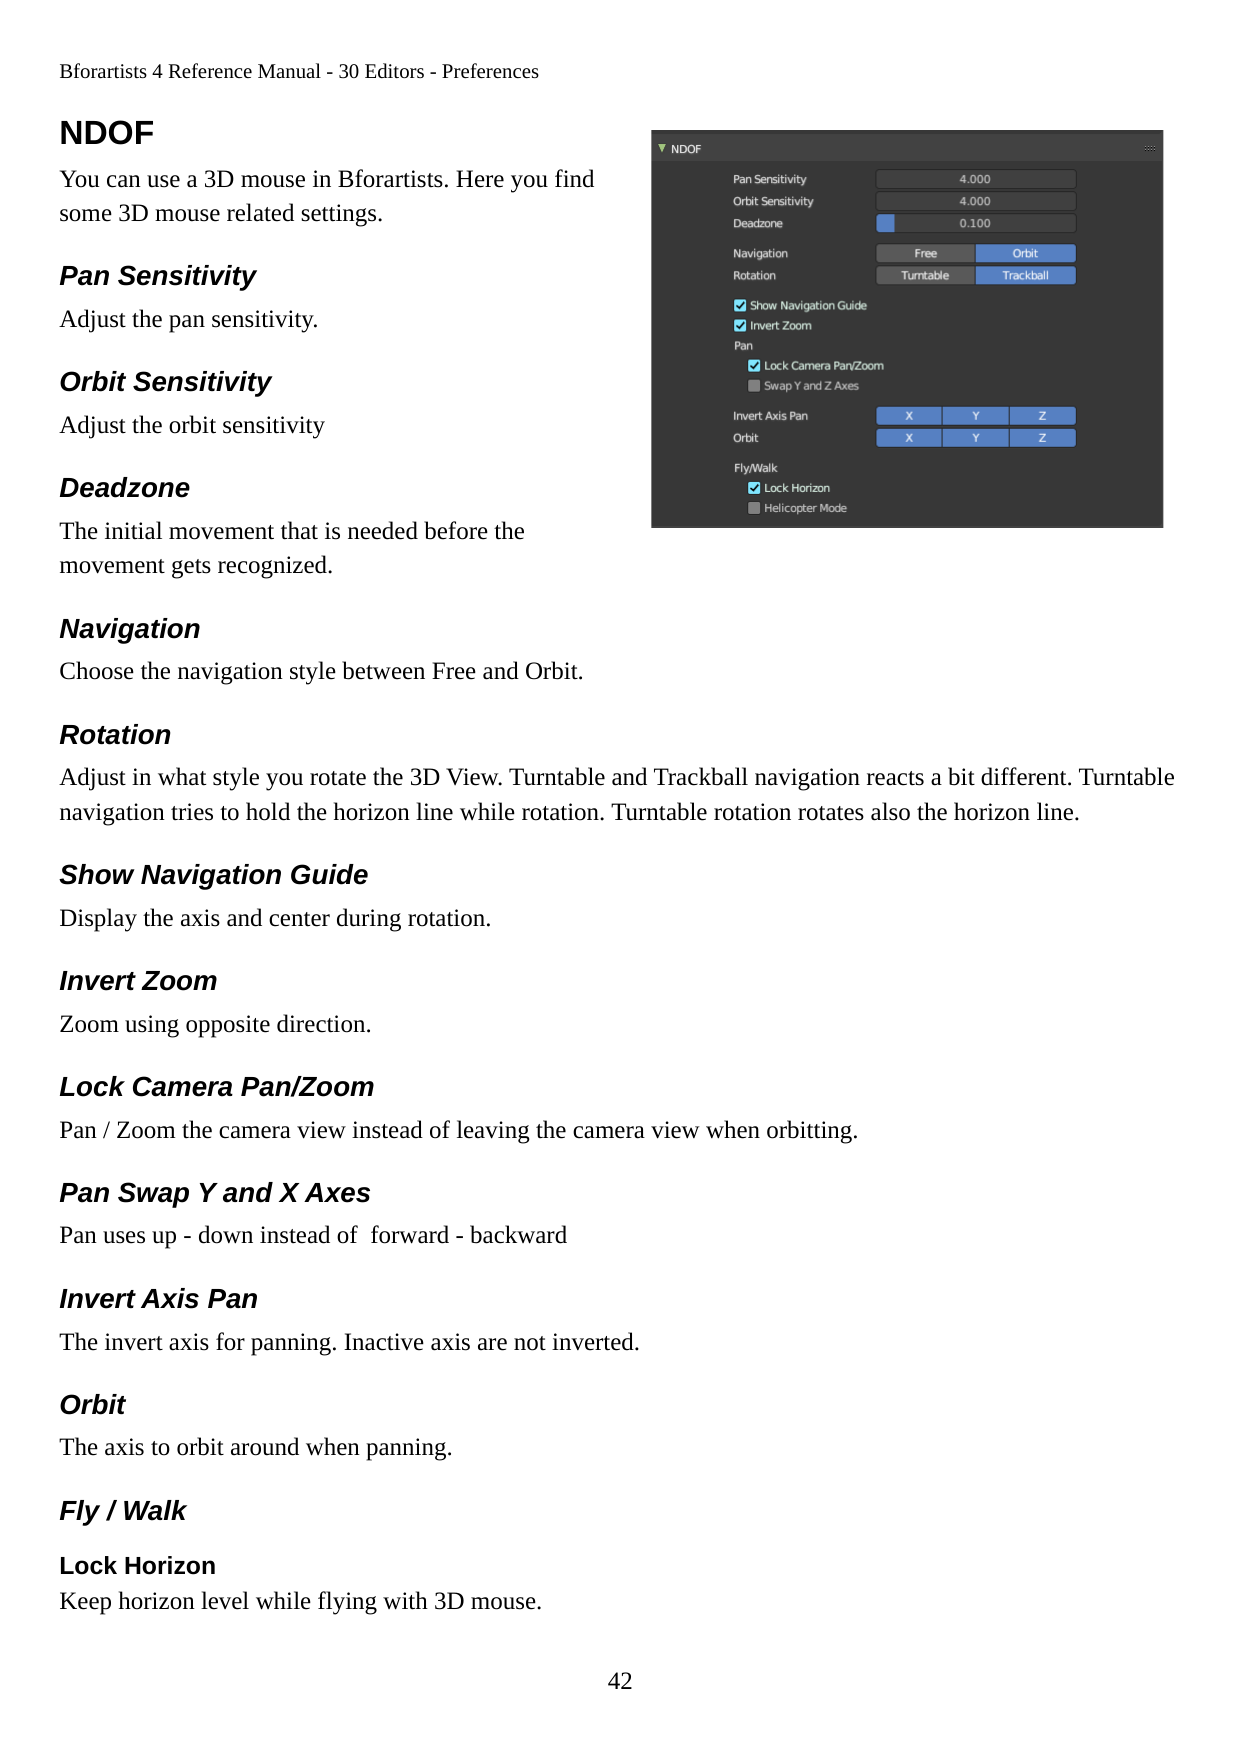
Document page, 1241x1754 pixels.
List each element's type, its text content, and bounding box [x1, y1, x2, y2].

subtitle [1164, 472, 1181, 503]
subtitle Invert Axis Pan [59, 1282, 1181, 1314]
text The invert axis for panning. Inactive axis are not inverted. [59, 1327, 1181, 1355]
subtitle Pan Sensitivity [59, 260, 651, 292]
picture [651, 130, 1164, 528]
text Adjust the pan sensitivity. [59, 304, 651, 333]
subtitle Lock Horizon [59, 1551, 1181, 1579]
subtitle Invert Zoom [59, 964, 1181, 996]
subtitle [1164, 366, 1181, 398]
subtitle [1164, 260, 1181, 292]
text The axis to orbit around when panning. [59, 1432, 1181, 1461]
text The initial movement that is needed before the movement gets recognized. [59, 516, 1181, 579]
subtitle Show Navigation Guide [59, 858, 1181, 890]
text Display the axis and center during rotation. [59, 903, 1181, 932]
text Pan / Zoom the camera view instead of leaving the camera view when orbitting. [59, 1115, 1181, 1143]
text Pan uses up - down instead of forward - backward [59, 1221, 1181, 1249]
text Zoom using opposite direction. [59, 1009, 1181, 1037]
subtitle Orbit Sensitivity [59, 366, 651, 398]
subtitle NDOF [59, 113, 1181, 151]
subtitle Lock Camera Pan/Zoom [59, 1070, 1181, 1102]
text Adjust the orbit sensitivity [59, 410, 651, 439]
text Choose the navigation style between Free and Orbit. [59, 656, 1181, 685]
text You can use a 3D mouse in Bforartists. Here you find some 3D mouse related settings. [59, 164, 651, 227]
text Keep horizon level while flying with 3D mouse. [59, 1586, 1181, 1614]
subtitle Deadzone [59, 472, 651, 503]
subtitle Rotation [59, 718, 1181, 750]
subtitle Fly / Walk [59, 1494, 1181, 1526]
subtitle Navigation [59, 612, 1181, 644]
subtitle Orbit [59, 1388, 1181, 1420]
subtitle Pan Swap Y and X Axes [59, 1176, 1181, 1208]
text Adjust in what style you rotate the 3D View. Turntable and Trackball navigation reacts a bit different. Turntable navigation tries to hold the horizon line while rotation. Turntable rotation rotates also the horizon line. [59, 762, 1181, 826]
